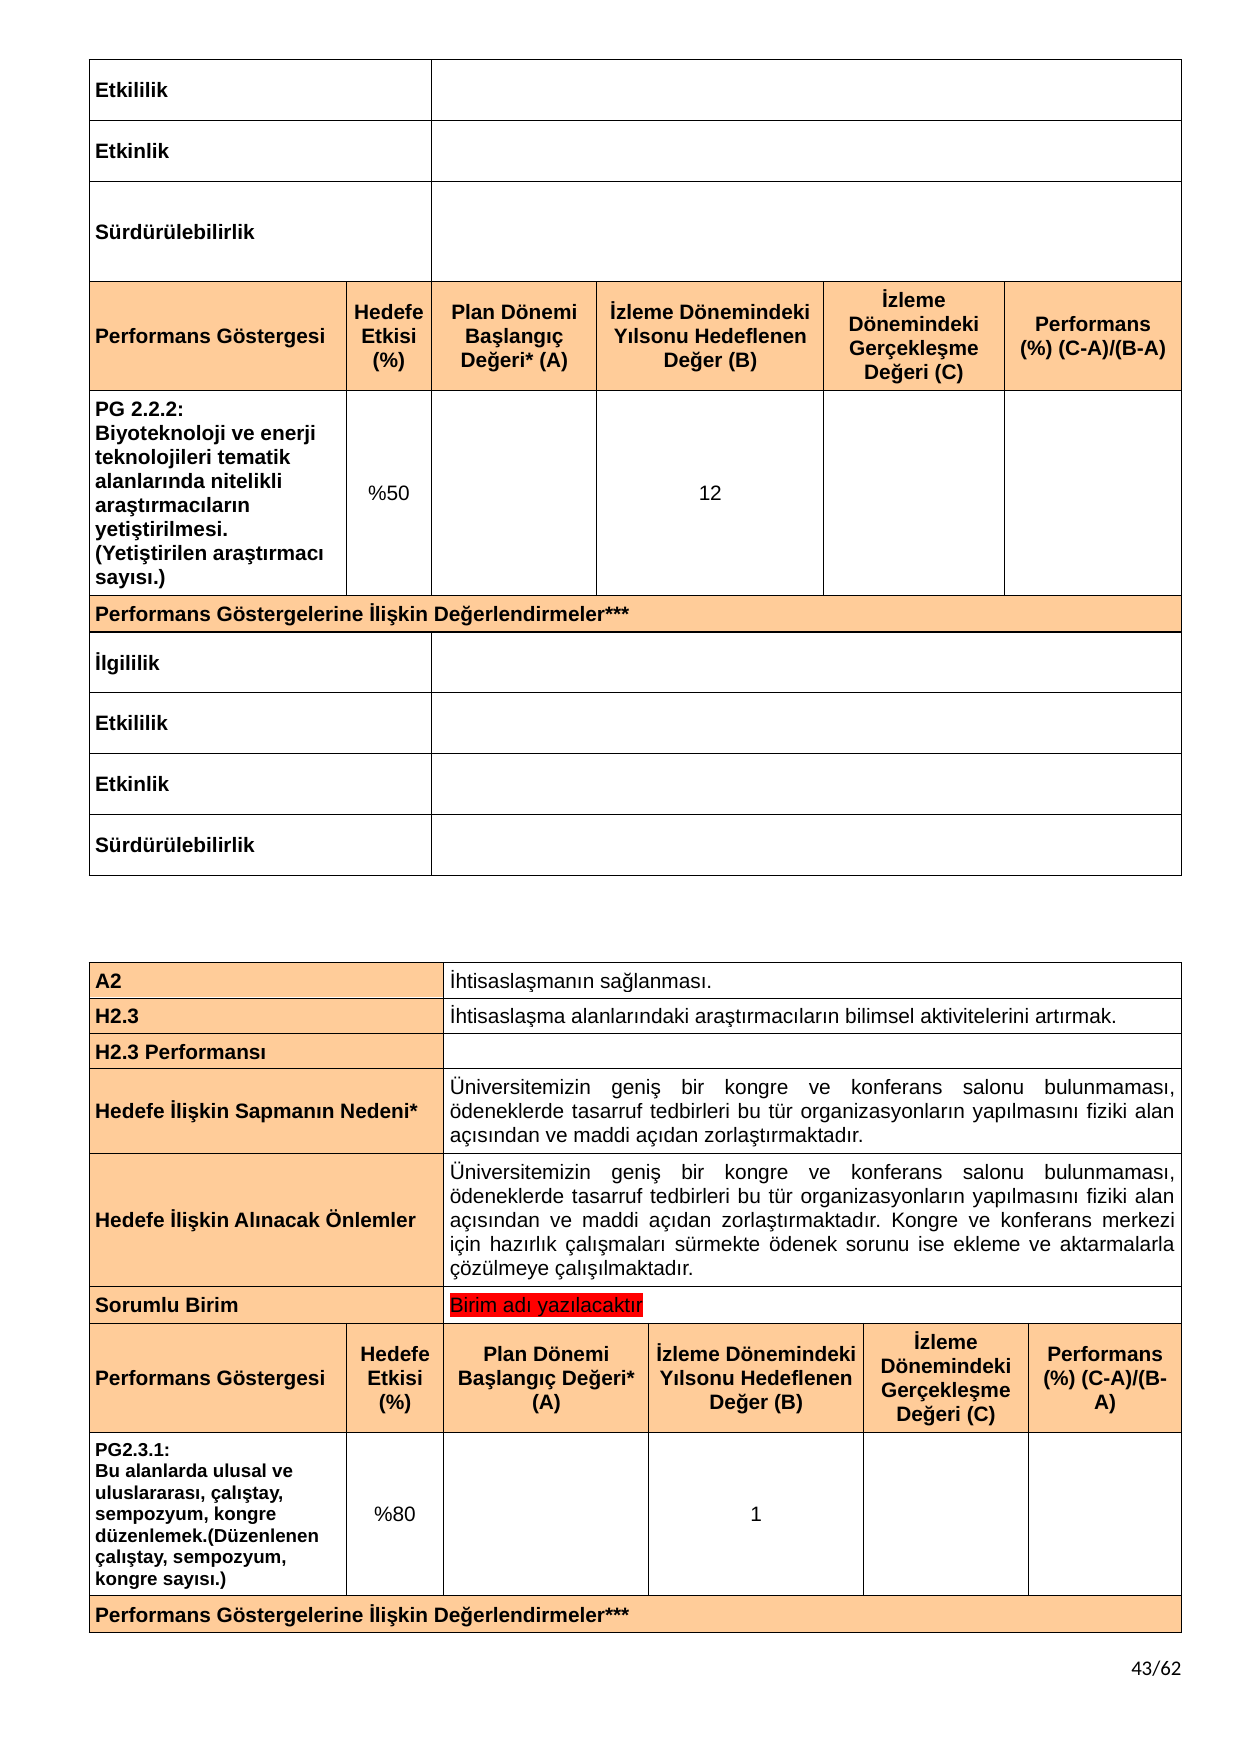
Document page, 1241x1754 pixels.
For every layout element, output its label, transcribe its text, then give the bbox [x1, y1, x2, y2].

table_cell H2.3 Performansı [90, 1034, 443, 1068]
table_cell [432, 60, 1181, 120]
table_cell Sürdürülebilirlik [90, 815, 431, 875]
table_cell İzleme Dönemindeki Gerçekleşme Değeri (C) [864, 1324, 1028, 1432]
table_cell Performans Göstergesi [90, 1324, 346, 1432]
table_cell [432, 693, 1181, 753]
table_cell Üniversitemizin geniş bir kongre ve konferans salonu bulunmaması, ödeneklerde tasarruf tedbirleri bu tür organizasyonların yapılmasını fiziki alan açısından ve maddi açıdan zorlaştırmaktadır. [444, 1069, 1181, 1153]
table_cell Etkinlik [90, 754, 431, 814]
table_cell Hedefe İlişkin Sapmanın Nedeni* [90, 1069, 443, 1153]
table_cell Üniversitemizin geniş bir kongre ve konferans salonu bulunmaması, ödeneklerde tasarruf tedbirleri bu tür organizasyonların yapılmasını fiziki alan açısından ve maddi açıdan zorlaştırmaktadır. Kongre ve konferans merkezi için hazırlık çalışmaları sürmekte ödenek sorunu ise ekleme ve aktarmalarla çözülmeye çalışılmaktadır. [444, 1154, 1181, 1286]
table_cell Plan Dönemi Başlangıç Değeri* (A) [432, 282, 596, 390]
table_cell Sorumlu Birim [90, 1287, 443, 1323]
table_cell [432, 182, 1181, 281]
table_cell İlgililik [90, 633, 431, 692]
table_cell Performans (%) (C-A)/(B-A) [1029, 1324, 1181, 1432]
table_cell 12 [597, 391, 823, 594]
table_cell Etkinlik [90, 121, 431, 181]
table_cell [432, 815, 1181, 875]
table_cell [432, 391, 596, 594]
table_cell Hedefe Etkisi (%) [347, 1324, 443, 1432]
table_cell [444, 1433, 648, 1595]
table_cell PG 2.2.2: Biyoteknoloji ve enerji teknolojileri tematik alanlarında nitelikli araştırmacıların yetiştirilmesi.(Yetiştirilen araştırmacı sayısı.) [90, 391, 346, 594]
table_cell PG2.3.1: Bu alanlarda ulusal ve uluslararası, çalıştay, sempozyum, kongre düzenlemek.(Düzenlenen çalıştay, sempozyum, kongre sayısı.) [90, 1433, 346, 1595]
table_cell Performans Göstergelerine İlişkin Değerlendirmeler*** [90, 1596, 1181, 1632]
table_cell Performans Göstergelerine İlişkin Değerlendirmeler*** [90, 596, 1181, 631]
table_cell H2.3 [90, 999, 443, 1033]
table_cell [1029, 1433, 1181, 1595]
table_cell Hedefe İlişkin Alınacak Önlemler [90, 1154, 443, 1286]
table_cell %80 [347, 1433, 443, 1595]
table_header İhtisaslaşmanın sağlanması. [444, 963, 1181, 997]
table_cell [824, 391, 1004, 594]
table_cell Sürdürülebilirlik [90, 182, 431, 281]
table_cell Etkililik [90, 60, 431, 120]
table_cell [864, 1433, 1028, 1595]
table_cell Performans Göstergesi [90, 282, 346, 390]
table_cell [444, 1034, 1181, 1068]
table_cell [432, 754, 1181, 814]
table_cell İzleme Dönemindeki Yılsonu Hedeflenen Değer (B) [649, 1324, 863, 1432]
table_cell Plan Dönemi Başlangıç Değeri* (A) [444, 1324, 648, 1432]
table_cell 1 [649, 1433, 863, 1595]
table_cell [432, 121, 1181, 181]
table_cell İhtisaslaşma alanlarındaki araştırmacıların bilimsel aktivitelerini artırmak. [444, 999, 1181, 1033]
table_cell [432, 633, 1181, 692]
table_cell %50 [347, 391, 431, 594]
table_cell İzleme Dönemindeki Yılsonu Hedeflenen Değer (B) [597, 282, 823, 390]
table_cell İzleme Dönemindeki Gerçekleşme Değeri (C) [824, 282, 1004, 390]
table_cell [1005, 391, 1181, 594]
table_cell Birim adı yazılacaktır [444, 1287, 1181, 1323]
table_header A2 [90, 963, 443, 997]
table_cell Etkililik [90, 693, 431, 753]
table_cell Hedefe Etkisi (%) [347, 282, 431, 390]
table_cell Performans (%) (C-A)/(B-A) [1005, 282, 1181, 390]
